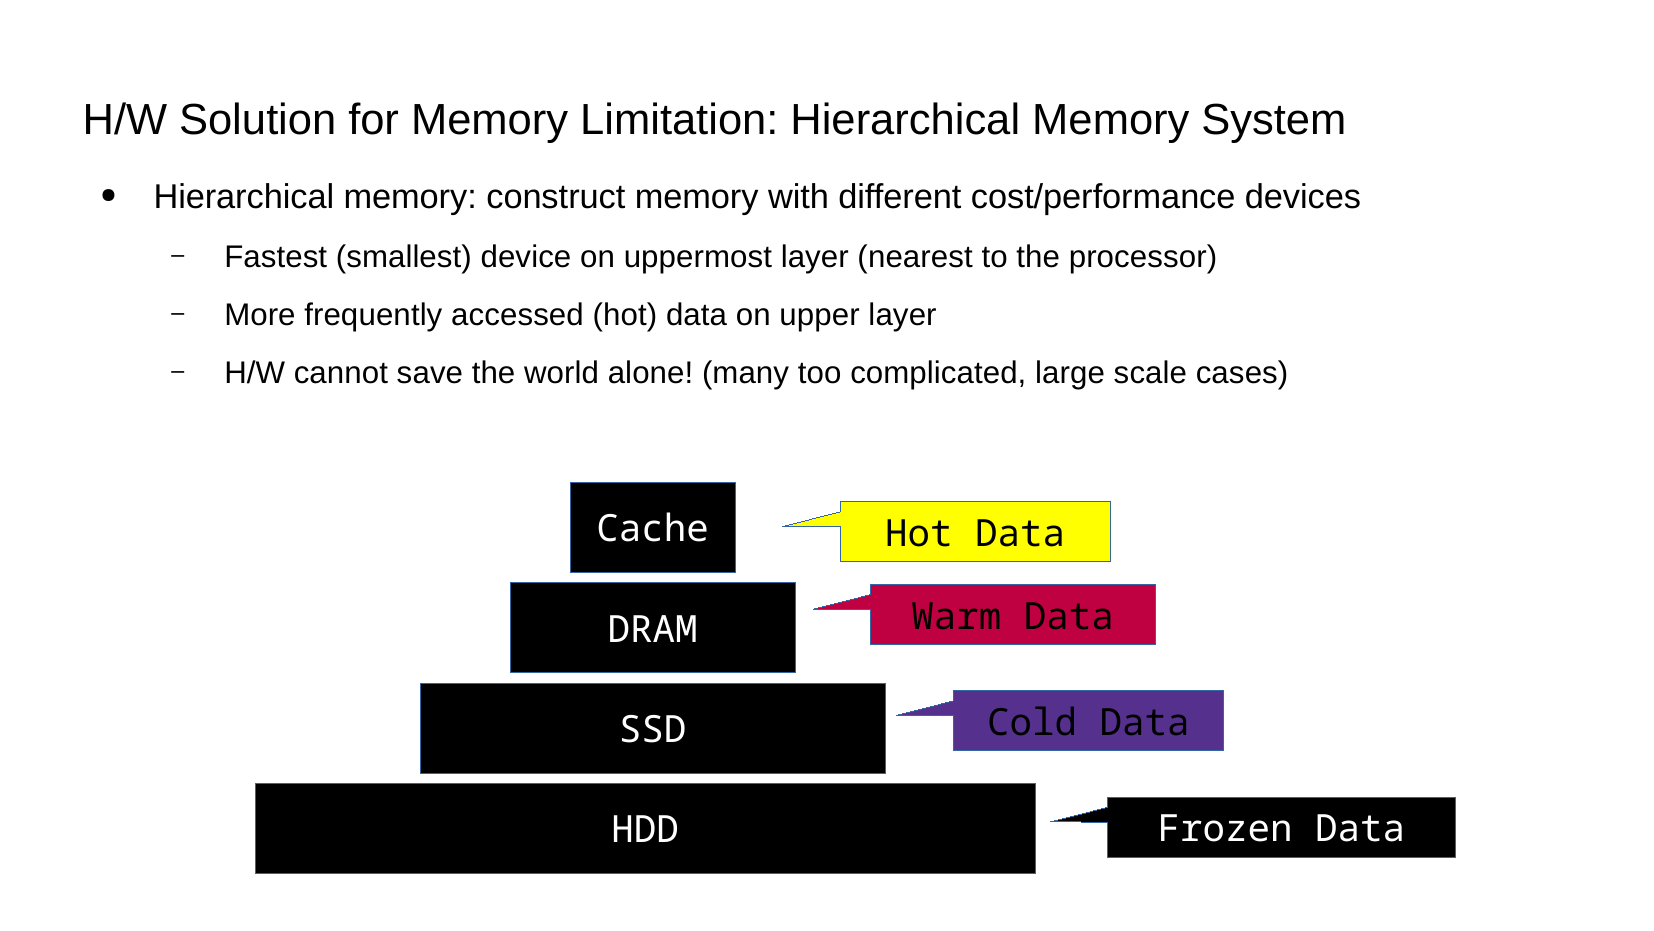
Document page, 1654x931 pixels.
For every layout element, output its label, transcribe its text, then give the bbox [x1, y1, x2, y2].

text_box Frozen Data [1050, 797, 1456, 858]
text_box HDD [255, 783, 1036, 874]
text_box SSD [420, 683, 886, 774]
text_box Hot Data [782, 501, 1111, 562]
text_box DRAM [510, 582, 796, 673]
list Hierarchical memory: construct memory with different cost/performance devices Fastest (smallest) device on uppermost layer (nearest to the processor) More frequently accessed (hot) data on upper layer H/W cannot save the world alone! (many too complicated, large scale cases) [82, 177, 1571, 833]
text_box Cache [570, 482, 736, 573]
title H/W Solution for Memory Limitation: Hierarchical Memory System [82, 81, 1571, 157]
text_box Cold Data [896, 690, 1224, 751]
text_box Warm Data [813, 584, 1156, 645]
